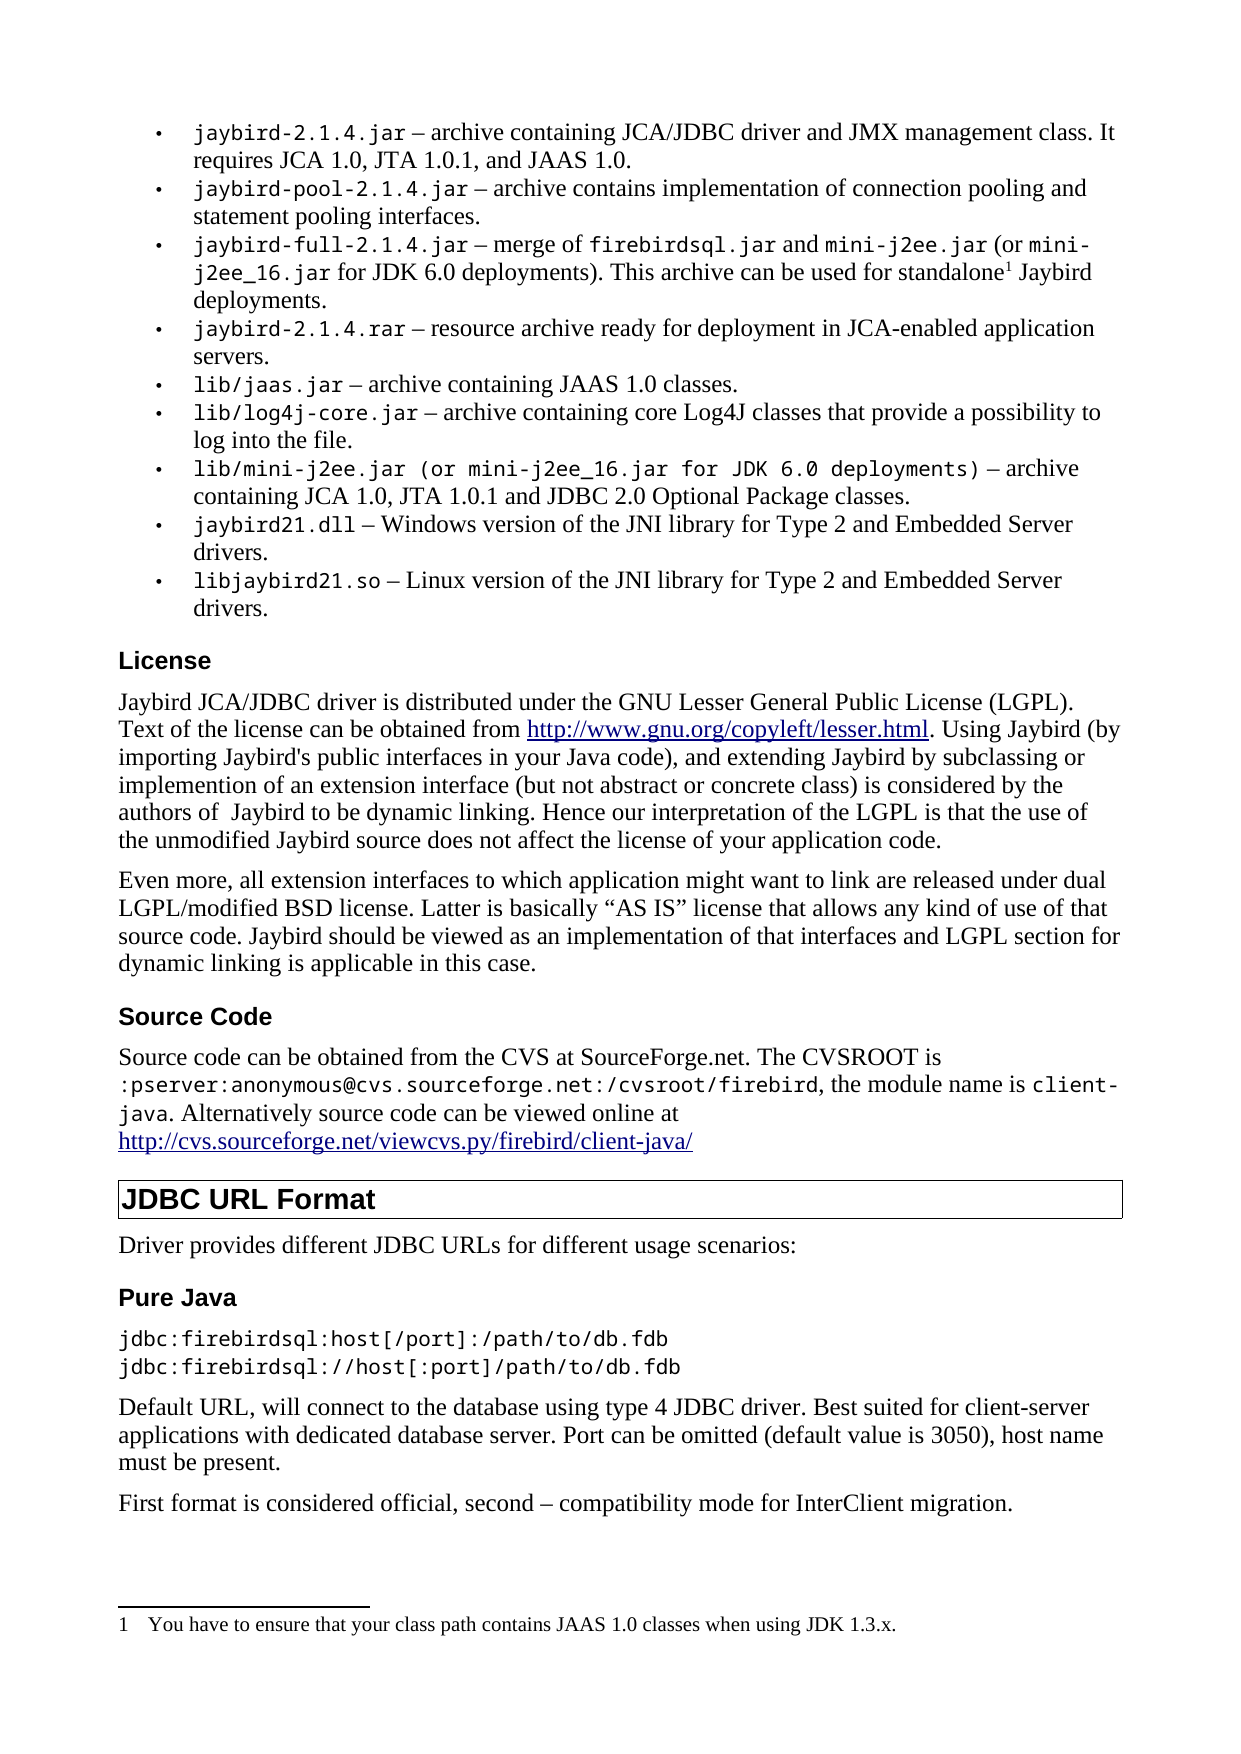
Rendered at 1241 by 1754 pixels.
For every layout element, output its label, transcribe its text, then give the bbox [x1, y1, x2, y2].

text Source code can be obtained from the CVS at SourceForge.net. The CVSROOT is :pserver:anonymous@cvs.sourceforge.net:/cvsroot/firebird, the module name is client-java. Alternatively source code can be viewed online at http://cvs.sourceforge.net/viewcvs.py/firebird/client-java/ [118, 1043, 1122, 1154]
list jaybird-pool-2.1.4.jar – archive contains implementation of connection pooling and statement pooling interfaces. [156, 174, 1122, 230]
list libjaybird21.so – Linux version of the JNI library for Type 2 and Embedded Server drivers. [156, 566, 1122, 622]
text Even more, all extension interfaces to which application might want to link are released under dual LGPL/modified BSD license. Latter is basically “AS IS” license that allows any kind of use of that source code. Jaybird should be viewed as an implementation of that interfaces and LGPL section for dynamic linking is applicable in this case. [118, 866, 1122, 977]
list lib/mini-j2ee.jar (or mini-j2ee_16.jar for JDK 6.0 deployments) – archive containing JCA 1.0, JTA 1.0.1 and JDBC 2.0 Optional Package classes. [156, 454, 1122, 510]
list jaybird-2.1.4.rar – resource archive ready for deployment in JCA-enabled application servers. [156, 314, 1122, 370]
list You have to ensure that your class path contains JAAS 1.0 classes when using JDK 1.3.x. [118, 1613, 1122, 1636]
text Driver provides different JDBC URLs for different usage scenarios: [118, 1231, 1122, 1258]
text Default URL, will connect to the database using type 4 JDBC driver. Best suited for client-server applications with dedicated database server. Port can be omitted (default value is 3050), host name must be present. [118, 1393, 1122, 1476]
list lib/jaas.jar – archive containing JAAS 1.0 classes. [156, 370, 1122, 398]
list jaybird21.dll – Windows version of the JNI library for Type 2 and Embedded Server drivers. [156, 510, 1122, 566]
subtitle Pure Java [118, 1283, 1122, 1312]
list jaybird-2.1.4.jar – archive containing JCA/JDBC driver and JMX management class. It requires JCA 1.0, JTA 1.0.1, and JAAS 1.0. [156, 118, 1122, 174]
list jaybird-full-2.1.4.jar – merge of firebirdsql.jar and mini-j2ee.jar (or mini-j2ee_16.jar for JDK 6.0 deployments). This archive can be used for standalone Jaybird deployments. [156, 230, 1122, 314]
subtitle License [118, 647, 1122, 675]
list lib/log4j-core.jar – archive containing core Log4J classes that provide a possibility to log into the file. [156, 398, 1122, 454]
text jdbc:firebirdsql:host[/port]:/path/to/db.fdb jdbc:firebirdsql://host[:port]/path/to/db.fdb [118, 1324, 1122, 1381]
subtitle Source Code [118, 1002, 1122, 1030]
text First format is considered official, second – compatibility mode for InterClient migration. [118, 1489, 1122, 1516]
subtitle JDBC URL Format [119, 1181, 1122, 1218]
text Jaybird JCA/JDBC driver is distributed under the GNU Lesser General Public License (LGPL). Text of the license can be obtained from http://www.gnu.org/copyleft/lesser.html. Using Jaybird (by importing Jaybird's public interfaces in your Java code), and extending Jaybird by subclassing or implemention of an extension interface (but not abstract or concrete class) is considered by the authors of Jaybird to be dynamic linking. Hence our interpretation of the LGPL is that the use of the unmodified Jaybird source does not affect the license of your application code. [118, 688, 1122, 854]
